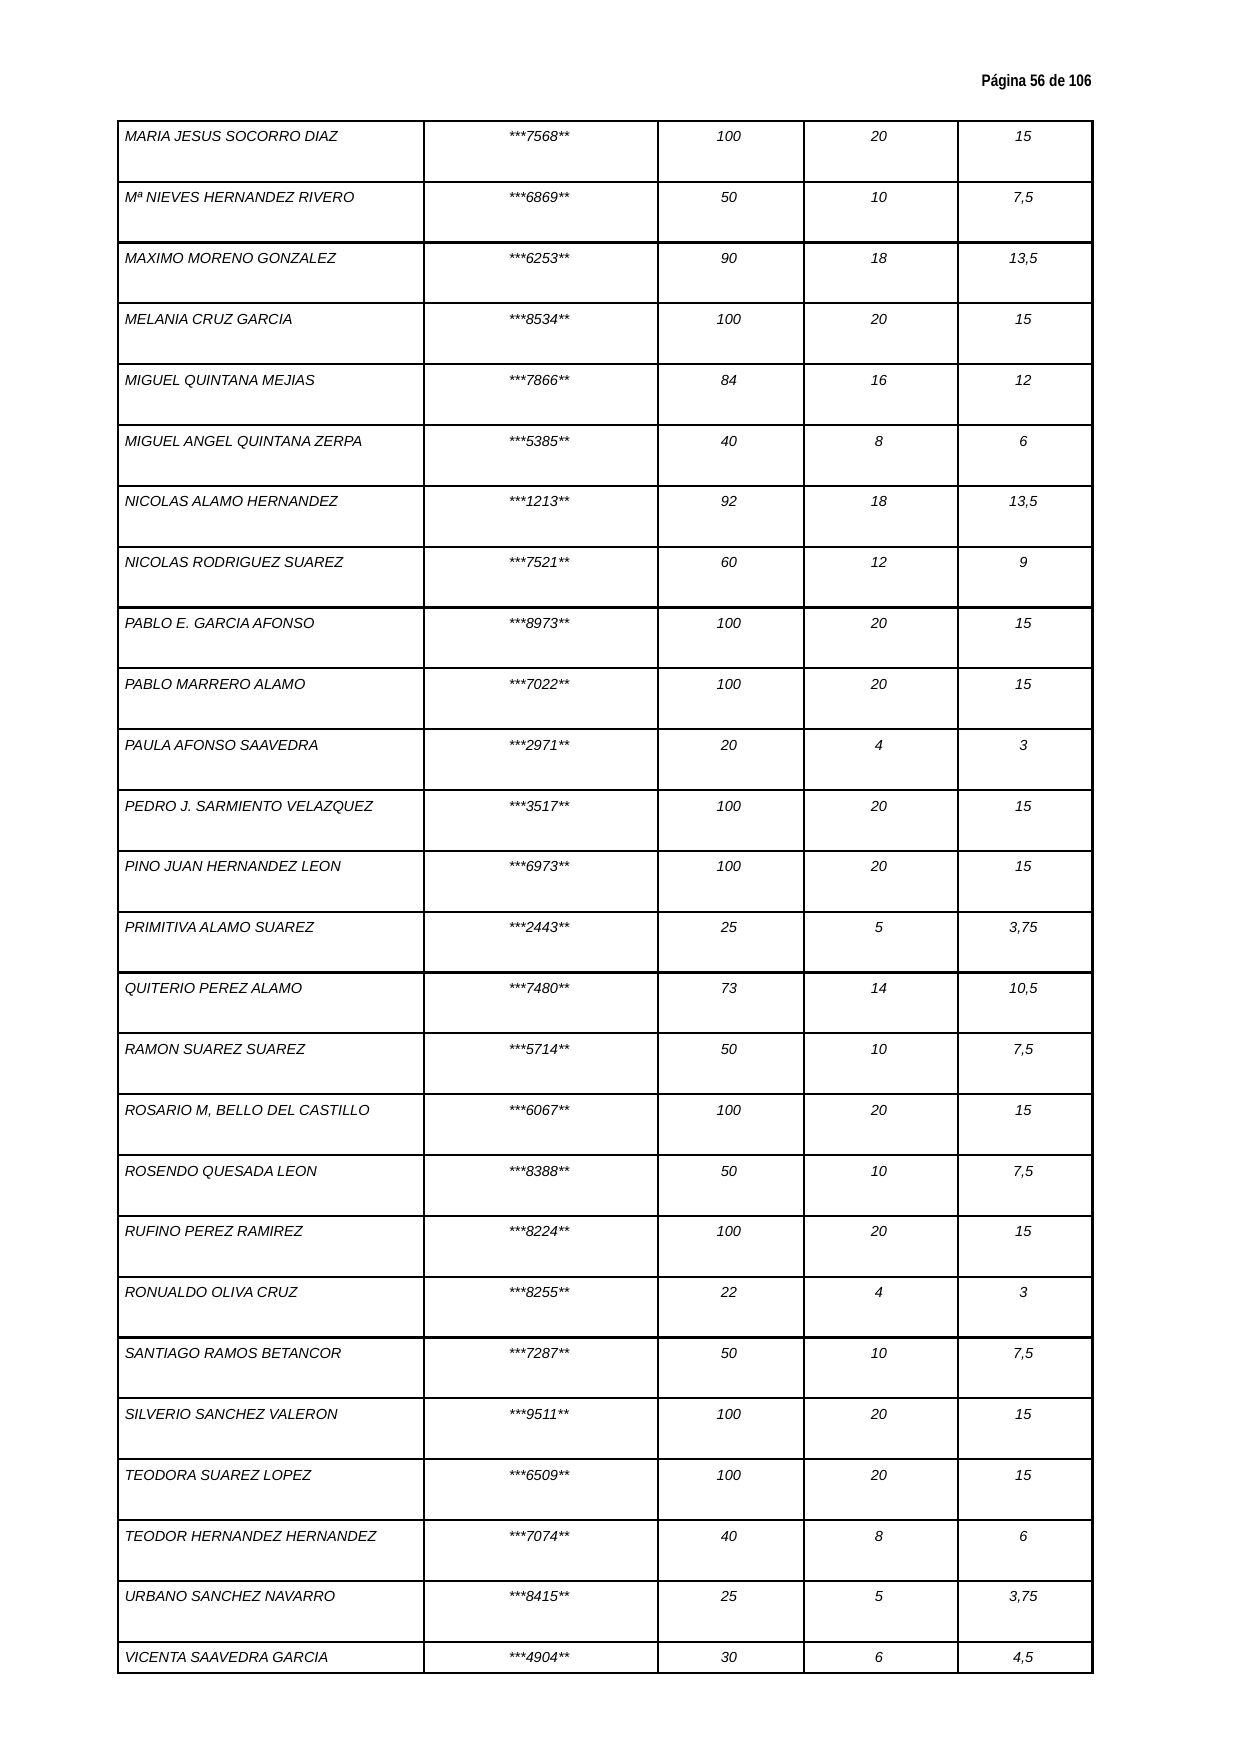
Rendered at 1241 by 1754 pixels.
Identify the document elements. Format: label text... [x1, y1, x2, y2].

table_cell 12 [959, 365, 1091, 424]
table_cell 10 [805, 1034, 957, 1093]
table_cell VICENTA SAAVEDRA GARCIA [119, 1643, 423, 1672]
table_cell QUITERIO PEREZ ALAMO [119, 974, 423, 1032]
table_cell ***6973** [425, 852, 657, 911]
table_cell NICOLAS RODRIGUEZ SUAREZ [119, 548, 423, 606]
table_cell 20 [805, 1460, 957, 1519]
table_cell 7,5 [959, 183, 1091, 241]
table_cell 4 [805, 1278, 957, 1336]
table_cell RUFINO PEREZ RAMIREZ [119, 1217, 423, 1276]
table_cell ***6869** [425, 183, 657, 241]
table_cell 22 [659, 1278, 803, 1336]
table_cell ***7568** [425, 122, 657, 181]
table_cell 6 [959, 426, 1091, 485]
table_cell MAXIMO MORENO GONZALEZ [119, 244, 423, 302]
table_cell ROSARIO M, BELLO DEL CASTILLO [119, 1095, 423, 1154]
table_cell 18 [805, 487, 957, 546]
table_cell 100 [659, 1095, 803, 1154]
table_cell 7,5 [959, 1339, 1091, 1397]
table_cell 100 [659, 791, 803, 850]
table_cell ***7480** [425, 974, 657, 1032]
table_cell 15 [959, 669, 1091, 728]
table_cell ***6253** [425, 244, 657, 302]
table_cell MELANIA CRUZ GARCIA [119, 304, 423, 363]
table_cell 3,75 [959, 1582, 1091, 1641]
table_cell 10,5 [959, 974, 1091, 1032]
table_cell ***6067** [425, 1095, 657, 1154]
table_cell 100 [659, 1399, 803, 1458]
table_cell 15 [959, 1095, 1091, 1154]
table_cell ***8255** [425, 1278, 657, 1336]
table_cell 13,5 [959, 487, 1091, 546]
table_cell SILVERIO SANCHEZ VALERON [119, 1399, 423, 1458]
table_cell NICOLAS ALAMO HERNANDEZ [119, 487, 423, 546]
table_cell 4 [805, 730, 957, 789]
table_cell 50 [659, 1339, 803, 1397]
table_cell 100 [659, 304, 803, 363]
table_cell ***3517** [425, 791, 657, 850]
table_cell 4,5 [959, 1643, 1091, 1672]
table_cell 5 [805, 913, 957, 971]
table_cell ROSENDO QUESADA LEON [119, 1156, 423, 1215]
table_cell 10 [805, 1339, 957, 1397]
table_cell 100 [659, 669, 803, 728]
table_cell 20 [805, 1217, 957, 1276]
table_cell 15 [959, 304, 1091, 363]
table_cell 6 [959, 1521, 1091, 1580]
table_cell 20 [805, 609, 957, 667]
table_cell MIGUEL QUINTANA MEJIAS [119, 365, 423, 424]
table_cell 20 [805, 304, 957, 363]
table_cell 20 [805, 1399, 957, 1458]
table_cell ***7866** [425, 365, 657, 424]
table_cell 100 [659, 122, 803, 181]
table_cell 13,5 [959, 244, 1091, 302]
table_cell ***2971** [425, 730, 657, 789]
table_cell ***8224** [425, 1217, 657, 1276]
table_cell TEODOR HERNANDEZ HERNANDEZ [119, 1521, 423, 1580]
table_cell ***1213** [425, 487, 657, 546]
table_cell 20 [805, 1095, 957, 1154]
table_cell 15 [959, 1399, 1091, 1458]
table_cell 15 [959, 852, 1091, 911]
table_cell PRIMITIVA ALAMO SUAREZ [119, 913, 423, 971]
table_cell ***2443** [425, 913, 657, 971]
table_cell ***8388** [425, 1156, 657, 1215]
table_cell Mª NIEVES HERNANDEZ RIVERO [119, 183, 423, 241]
table_cell 15 [959, 791, 1091, 850]
table_cell 25 [659, 913, 803, 971]
table_cell ***9511** [425, 1399, 657, 1458]
table_cell 60 [659, 548, 803, 606]
table_cell 15 [959, 1217, 1091, 1276]
table_cell ***8973** [425, 609, 657, 667]
table_cell 50 [659, 183, 803, 241]
table_cell 6 [805, 1643, 957, 1672]
table_cell 16 [805, 365, 957, 424]
table_cell 100 [659, 1217, 803, 1276]
table_cell 8 [805, 1521, 957, 1580]
table_cell RAMON SUAREZ SUAREZ [119, 1034, 423, 1093]
table_cell ***5385** [425, 426, 657, 485]
table_cell ***6509** [425, 1460, 657, 1519]
table_cell 50 [659, 1156, 803, 1215]
table_cell 18 [805, 244, 957, 302]
table_cell 15 [959, 609, 1091, 667]
table_cell 8 [805, 426, 957, 485]
table_cell 20 [805, 791, 957, 850]
table_cell 12 [805, 548, 957, 606]
table_cell 7,5 [959, 1034, 1091, 1093]
table_cell 30 [659, 1643, 803, 1672]
table_cell 73 [659, 974, 803, 1032]
table_cell 84 [659, 365, 803, 424]
table_cell 100 [659, 852, 803, 911]
table_cell 25 [659, 1582, 803, 1641]
table_cell 3 [959, 1278, 1091, 1336]
table_cell 40 [659, 426, 803, 485]
table_cell 3,75 [959, 913, 1091, 971]
table_cell RONUALDO OLIVA CRUZ [119, 1278, 423, 1336]
table_cell ***7521** [425, 548, 657, 606]
table_cell 20 [805, 122, 957, 181]
table_cell ***7022** [425, 669, 657, 728]
table_cell MARIA JESUS SOCORRO DIAZ [119, 122, 423, 181]
table_cell ***8534** [425, 304, 657, 363]
table_cell 15 [959, 122, 1091, 181]
table_cell 20 [659, 730, 803, 789]
table_cell 14 [805, 974, 957, 1032]
table_cell 20 [805, 669, 957, 728]
table_cell 50 [659, 1034, 803, 1093]
table_cell MIGUEL ANGEL QUINTANA ZERPA [119, 426, 423, 485]
table_cell 3 [959, 730, 1091, 789]
table_cell 7,5 [959, 1156, 1091, 1215]
table_cell 10 [805, 183, 957, 241]
table_cell TEODORA SUAREZ LOPEZ [119, 1460, 423, 1519]
table_cell PABLO E. GARCIA AFONSO [119, 609, 423, 667]
table_cell ***4904** [425, 1643, 657, 1672]
table_cell 100 [659, 609, 803, 667]
table_cell 5 [805, 1582, 957, 1641]
table_cell 15 [959, 1460, 1091, 1519]
table_cell 92 [659, 487, 803, 546]
table_cell ***7287** [425, 1339, 657, 1397]
table_cell 9 [959, 548, 1091, 606]
table_cell PABLO MARRERO ALAMO [119, 669, 423, 728]
table_cell PINO JUAN HERNANDEZ LEON [119, 852, 423, 911]
table_cell 40 [659, 1521, 803, 1580]
table_cell PEDRO J. SARMIENTO VELAZQUEZ [119, 791, 423, 850]
table_cell PAULA AFONSO SAAVEDRA [119, 730, 423, 789]
table_cell ***5714** [425, 1034, 657, 1093]
table_cell 10 [805, 1156, 957, 1215]
table_cell ***8415** [425, 1582, 657, 1641]
table_cell 100 [659, 1460, 803, 1519]
table_cell SANTIAGO RAMOS BETANCOR [119, 1339, 423, 1397]
table_cell URBANO SANCHEZ NAVARRO [119, 1582, 423, 1641]
table_cell 90 [659, 244, 803, 302]
table_cell ***7074** [425, 1521, 657, 1580]
table_cell 20 [805, 852, 957, 911]
